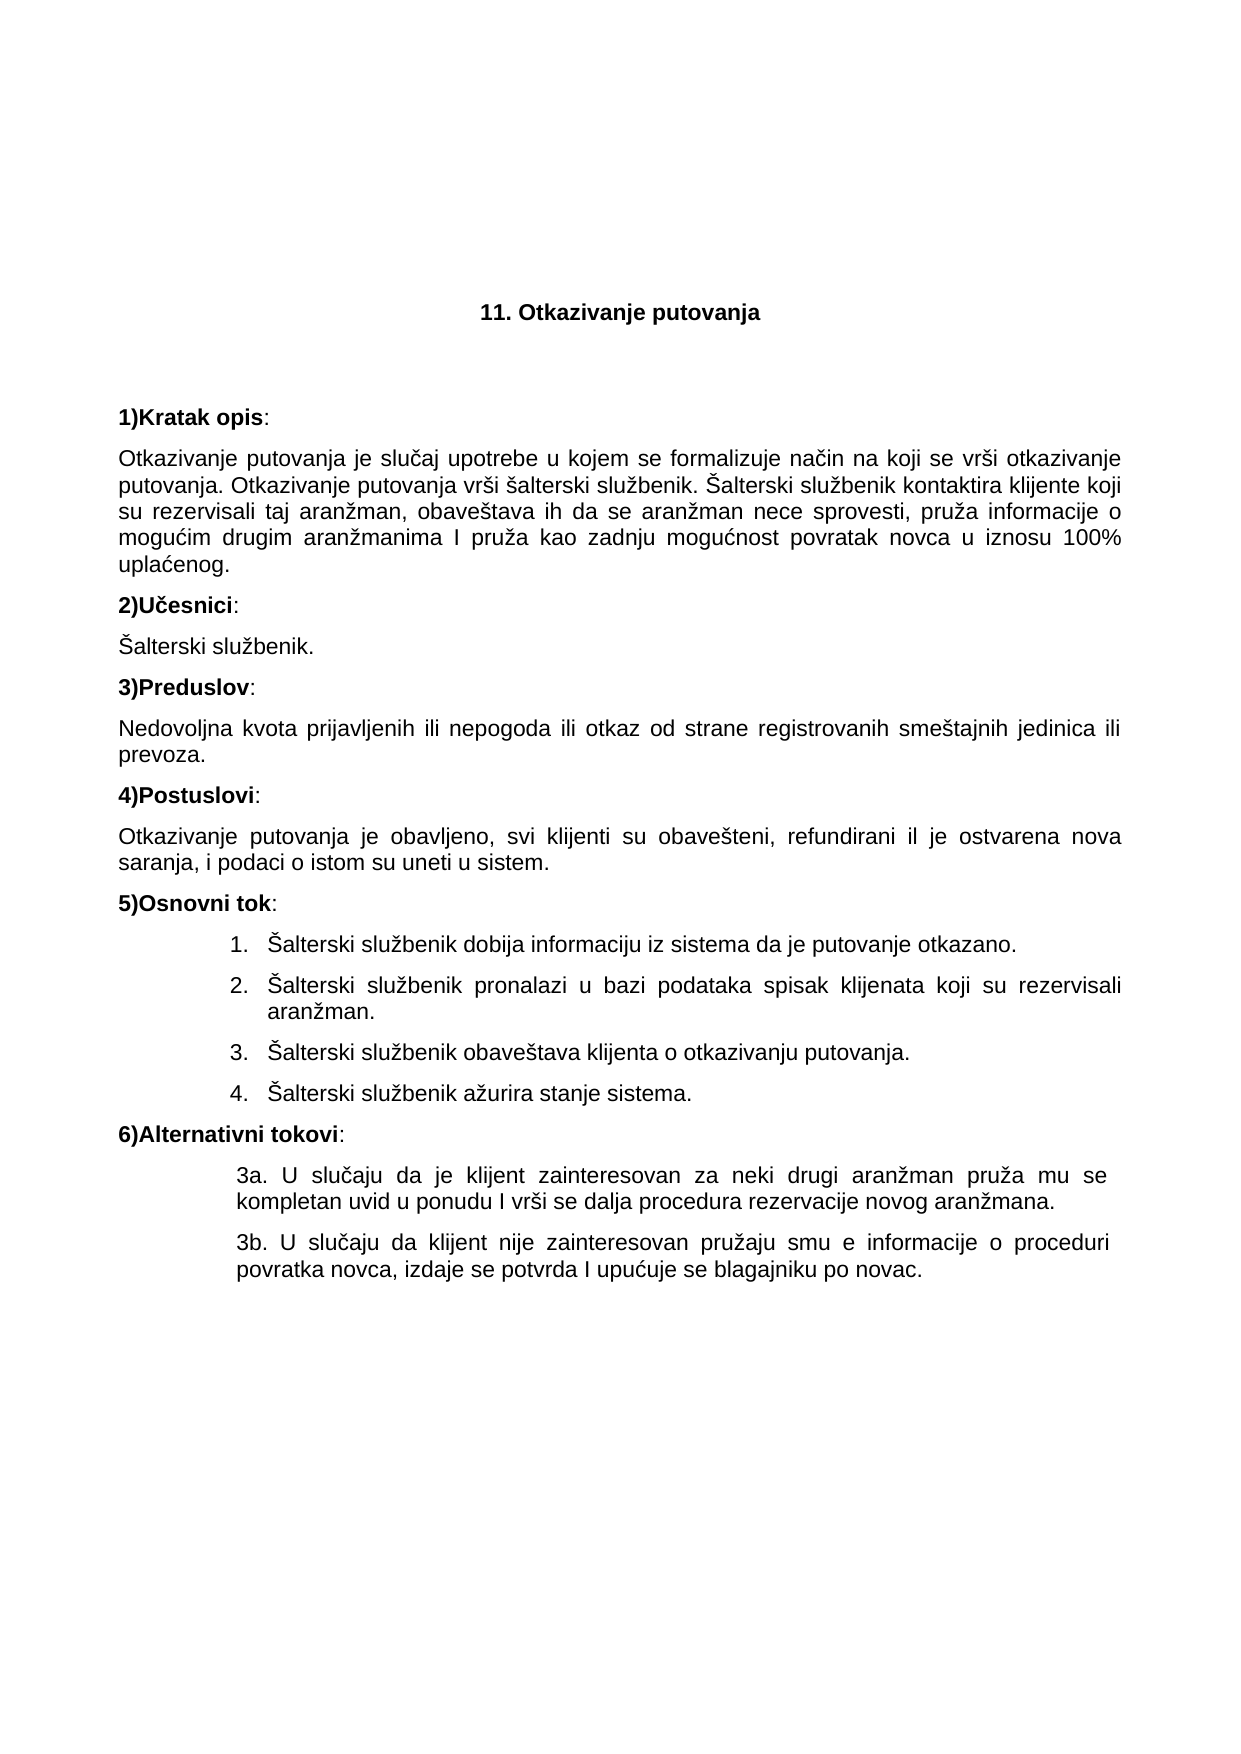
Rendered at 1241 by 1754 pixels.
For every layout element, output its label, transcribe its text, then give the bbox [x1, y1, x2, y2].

text Šalterski službenik. [118, 633, 1122, 659]
text 1)Kratak opis: [118, 404, 1122, 431]
text 5)Osnovni tok: [118, 890, 1122, 916]
text 3a. U slučaju da je klijent zainteresovan za neki drugi aranžman pruža mu se kompletan uvid u ponudu I vrši se dalja procedura rezervacije novog aranžmana. [118, 1162, 1122, 1215]
text Otkazivanje putovanja je slučaj upotrebe u kojem se formalizuje način na koji se vrši otkazivanje putovanja. Otkazivanje putovanja vrši šalterski službenik. Šalterski službenik kontaktira klijente koji su rezervisali taj aranžman, obaveštava ih da se aranžman nece sprovesti, pruža informacije o mogućim drugim aranžmanima I pruža kao zadnju mogućnost povratak novca u iznosu 100% uplaćenog. [118, 445, 1122, 577]
list Šalterski službenik pronalazi u bazi podataka spisak klijenata koji su rezervisali aranžman. [229, 972, 1122, 1024]
text Nedovoljna kvota prijavljenih ili nepogoda ili otkaz od strane registrovanih smeštajnih jedinica ili prevoza. [118, 714, 1122, 767]
text 6)Alternativni tokovi: [118, 1121, 1122, 1147]
list Šalterski službenik dobija informaciju iz sistema da je putovanje otkazano. [229, 931, 1122, 957]
text 4)Postuslovi: [118, 782, 1122, 808]
text Otkazivanje putovanja je obavljeno, svi klijenti su obavešteni, refundirani il je ostvarena nova saranja, i podaci o istom su uneti u sistem. [118, 823, 1122, 875]
list Šalterski službenik obaveštava klijenta o otkazivanju putovanja. [229, 1039, 1122, 1066]
list Šalterski službenik ažurira stanje sistema. [229, 1080, 1122, 1106]
text 3)Preduslov: [118, 673, 1122, 700]
text 2)Učesnici: [118, 592, 1122, 618]
text 3b. U slučaju da klijent nije zainteresovan pružaju smu e informacije o proceduri povratka novca, izdaje se potvrda I upućuje se blagajniku po novac. [118, 1229, 1122, 1282]
text 11. Otkazivanje putovanja [118, 299, 1122, 325]
